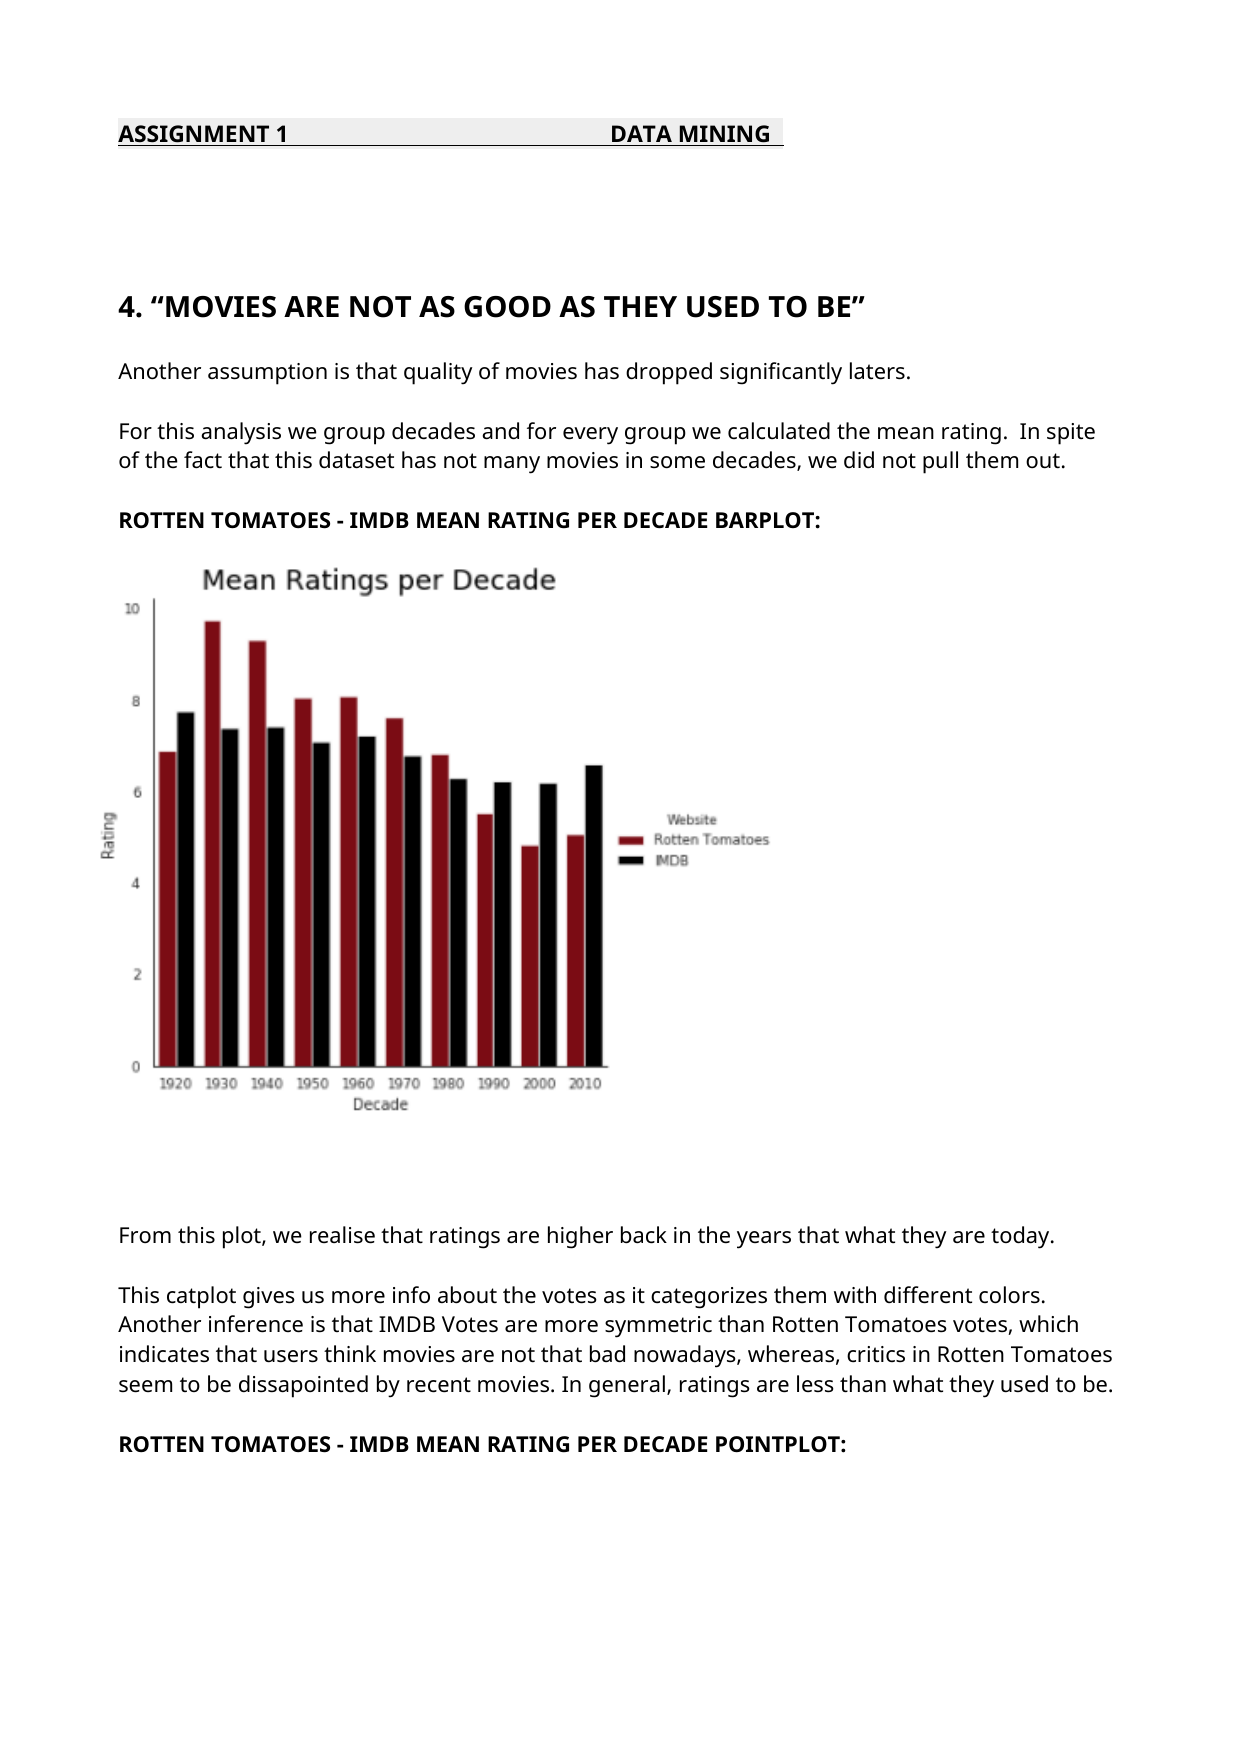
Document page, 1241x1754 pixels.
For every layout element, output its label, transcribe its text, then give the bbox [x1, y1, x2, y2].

text 4. “MOVIES ARE NOT AS GOOD AS THEY USED TO BE” [118, 287, 1122, 326]
text For this analysis we group decades and for every group we calculated the mean rating. In spite of the fact that this dataset has not many movies in some decades, we did not pull them out. [118, 416, 1122, 475]
text From this plot, we realise that ratings are higher back in the years that what they are today. [118, 1220, 1122, 1250]
text ROTTEN TOMATOES - IMDB MEAN RATING PER DECADE BARPLOT: [118, 505, 1122, 535]
text Another assumption is that quality of movies has dropped significantly laters. [118, 356, 1122, 386]
picture [91, 558, 799, 1129]
text This catplot gives us more info about the votes as it categorizes them with different colors. Another inference is that IMDB Votes are more symmetric than Rotten Tomatoes votes, which indicates that users think movies are not that bad nowadays, whereas, critics in Rotten Tomatoes seem to be dissapointed by recent movies. In general, ratings are less than what they used to be. [118, 1279, 1122, 1399]
text ROTTEN TOMATOES - IMDB MEAN RATING PER DECADE POINTPLOT: [118, 1428, 1122, 1458]
